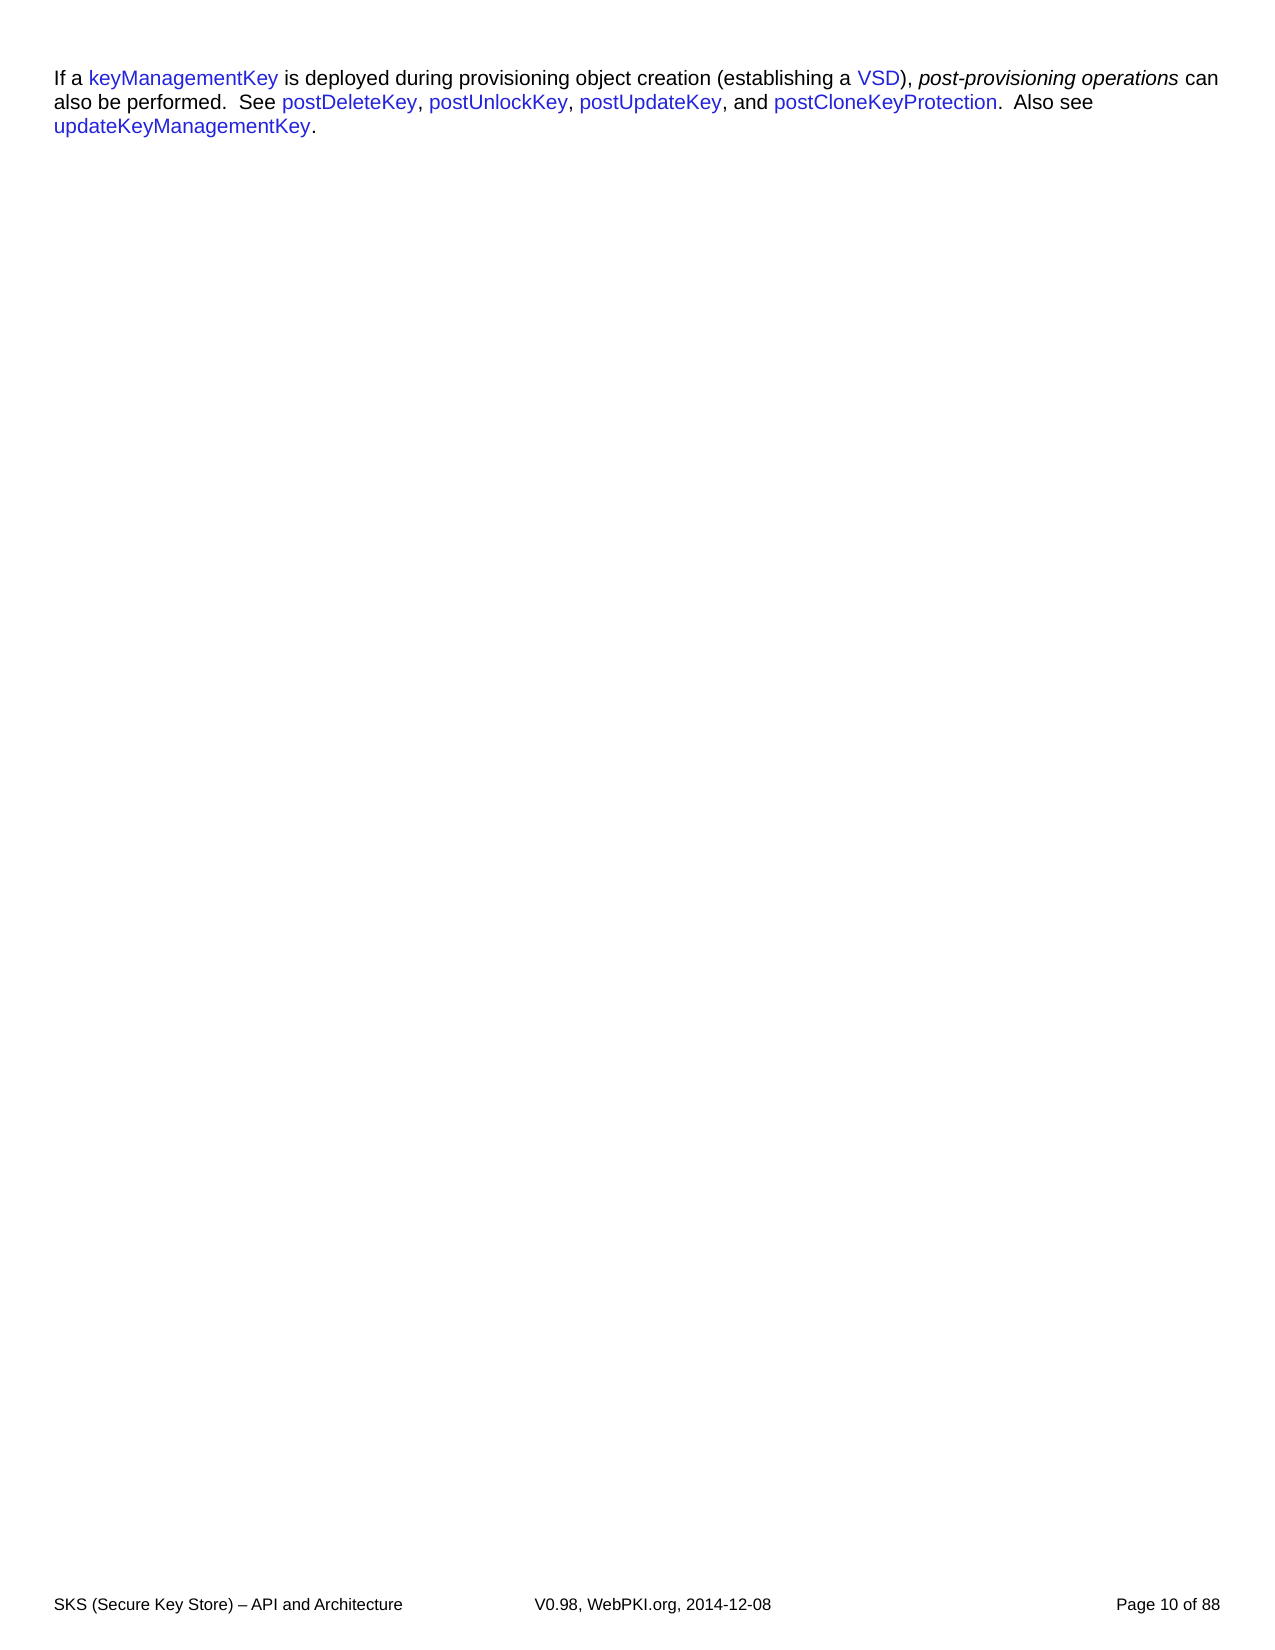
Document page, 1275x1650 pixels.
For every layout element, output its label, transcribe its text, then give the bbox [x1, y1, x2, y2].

text If a keyManagementKey is deployed during provisioning object creation (establishing a VSD), post-provisioning operations can also be performed. See postDeleteKey, postUnlockKey, postUpdateKey, and postCloneKeyProtection. Also see updateKeyManagementKey. [54, 66, 1221, 138]
